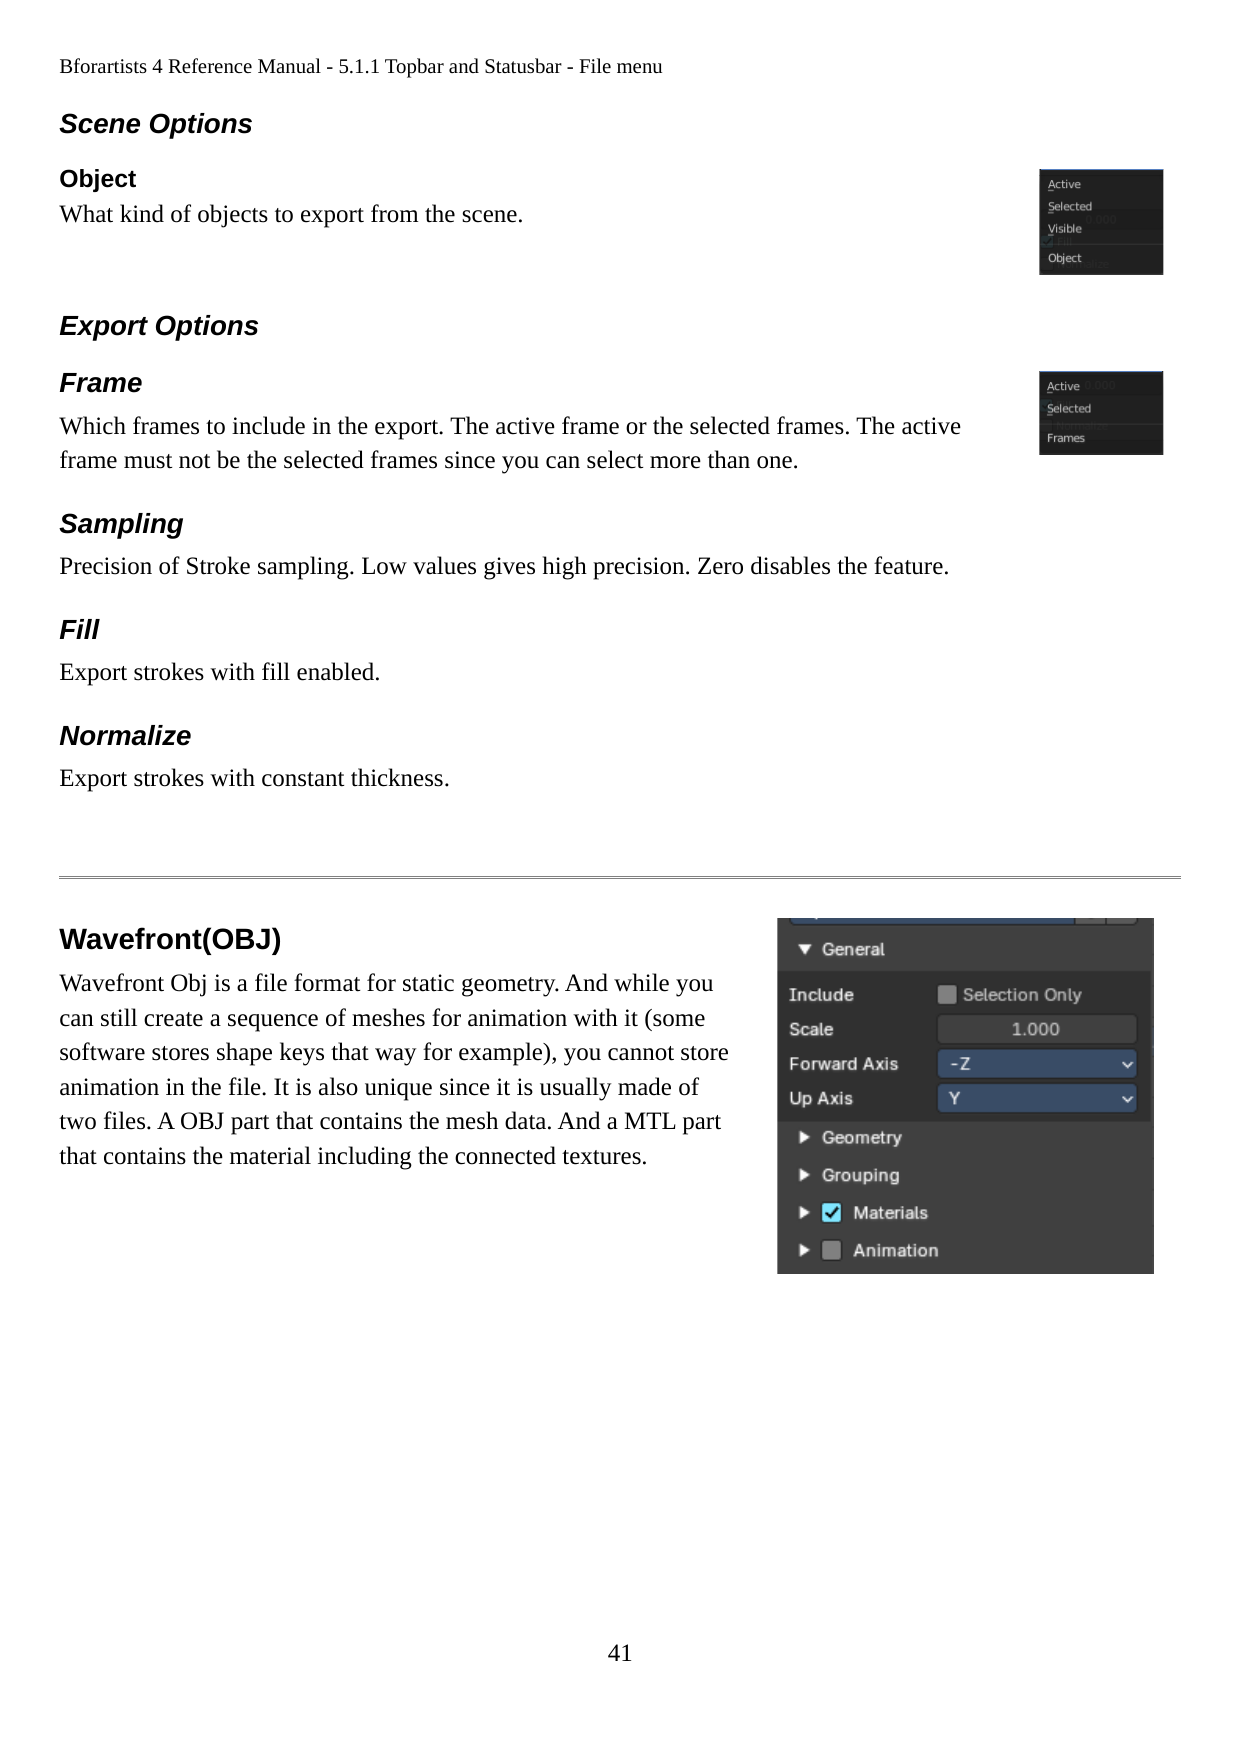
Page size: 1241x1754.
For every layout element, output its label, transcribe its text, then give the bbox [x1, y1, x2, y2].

text Precision of Stroke sampling. Low values gives high precision. Zero disables the feature. [59, 551, 1181, 580]
subtitle Wavefront(OBJ) [59, 922, 777, 956]
text What kind of objects to export from the scene. [59, 199, 1039, 228]
subtitle Scene Options [59, 107, 1181, 139]
picture [1039, 371, 1164, 455]
subtitle Frame [59, 367, 1181, 398]
subtitle Normalize [59, 719, 1181, 751]
subtitle Export Options [59, 310, 1181, 342]
subtitle Fill [59, 613, 1181, 645]
subtitle Object [59, 164, 1181, 193]
text Export strokes with constant thickness. [59, 763, 1181, 792]
text Wavefront Obj is a file format for static geometry. And while you can still create a sequence of meshes for animation with it (some software stores shape keys that way for example), you cannot store animation in the file. It is also unique since it is usually made of two files. A OBJ part that contains the mesh data. And a MTL part that contains the material including the connected textures. [59, 968, 777, 1169]
text Which frames to include in the export. The active frame or the selected frames. The active frame must not be the selected frames since you can select more than one. [59, 411, 1181, 474]
subtitle [1154, 922, 1181, 956]
subtitle Sampling [59, 507, 1181, 539]
text Export strokes with fill enabled. [59, 657, 1181, 686]
picture [777, 918, 1154, 1274]
picture [1039, 169, 1164, 275]
